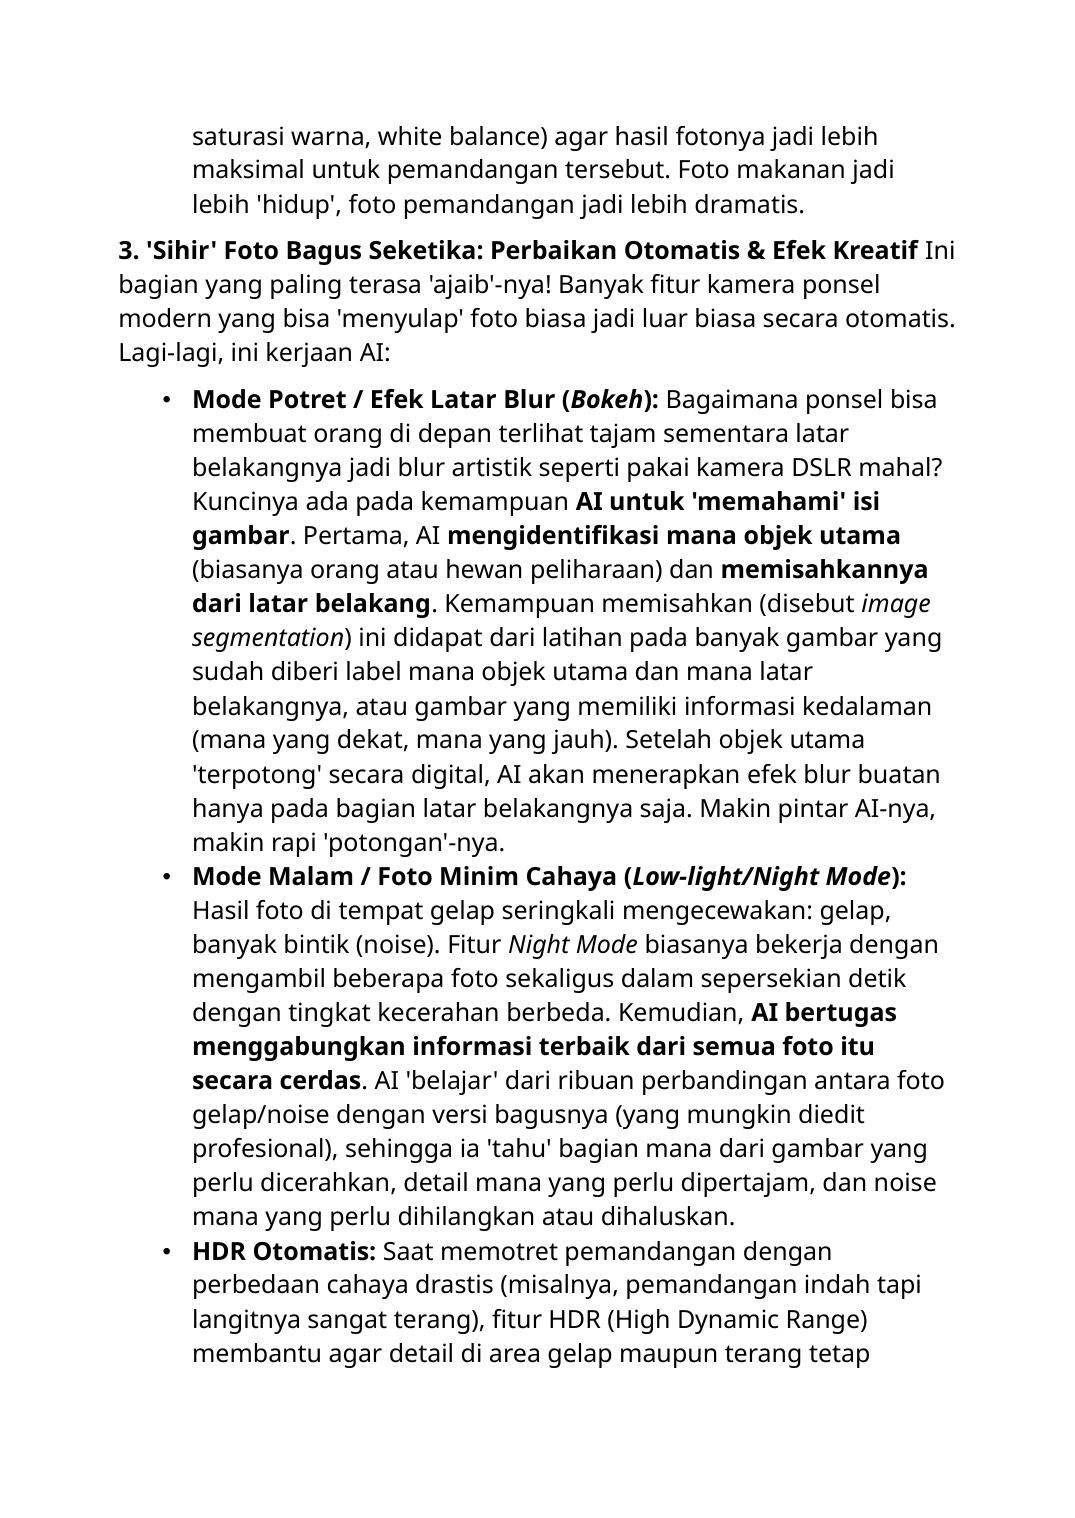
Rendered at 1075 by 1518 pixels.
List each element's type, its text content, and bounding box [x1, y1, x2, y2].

list Mode Potret / Efek Latar Blur (Bokeh): Bagaimana ponsel bisa membuat orang di depan terlihat tajam sementara latar belakangnya jadi blur artistik seperti pakai kamera DSLR mahal? Kuncinya ada pada kemampuan AI untuk 'memahami' isi gambar. Pertama, AI mengidentifikasi mana objek utama (biasanya orang atau hewan peliharaan) dan memisahkannya dari latar belakang. Kemampuan memisahkan (disebut image segmentation) ini didapat dari latihan pada banyak gambar yang sudah diberi label mana objek utama dan mana latar belakangnya, atau gambar yang memiliki informasi kedalaman (mana yang dekat, mana yang jauh). Setelah objek utama 'terpotong' secara digital, AI akan menerapkan efek blur buatan hanya pada bagian latar belakangnya saja. Makin pintar AI-nya, makin rapi 'potongan'-nya. [162, 382, 957, 858]
list Mode Malam / Foto Minim Cahaya (Low-light/Night Mode): Hasil foto di tempat gelap seringkali mengecewakan: gelap, banyak bintik (noise). Fitur Night Mode biasanya bekerja dengan mengambil beberapa foto sekaligus dalam sepersekian detik dengan tingkat kecerahan berbeda. Kemudian, AI bertugas menggabungkan informasi terbaik dari semua foto itu secara cerdas. AI 'belajar' dari ribuan perbandingan antara foto gelap/noise dengan versi bagusnya (yang mungkin diedit profesional), sehingga ia 'tahu' bagian mana dari gambar yang perlu dicerahkan, detail mana yang perlu dipertajam, dan noise mana yang perlu dihilangkan atau dihaluskan. [162, 858, 957, 1233]
list saturasi warna, white balance) agar hasil fotonya jadi lebih maksimal untuk pemandangan tersebut. Foto makanan jadi lebih 'hidup', foto pemandangan jadi lebih dramatis. [162, 118, 957, 220]
list HDR Otomatis: Saat memotret pemandangan dengan perbedaan cahaya drastis (misalnya, pemandangan indah tapi langitnya sangat terang), fitur HDR (High Dynamic Range) membantu agar detail di area gelap maupun terang tetap [162, 1233, 957, 1369]
text 3. 'Sihir' Foto Bagus Seketika: Perbaikan Otomatis & Efek Kreatif Ini bagian yang paling terasa 'ajaib'-nya! Banyak fitur kamera ponsel modern yang bisa 'menyulap' foto biasa jadi luar biasa secara otomatis. Lagi-lagi, ini kerjaan AI: [118, 233, 957, 369]
